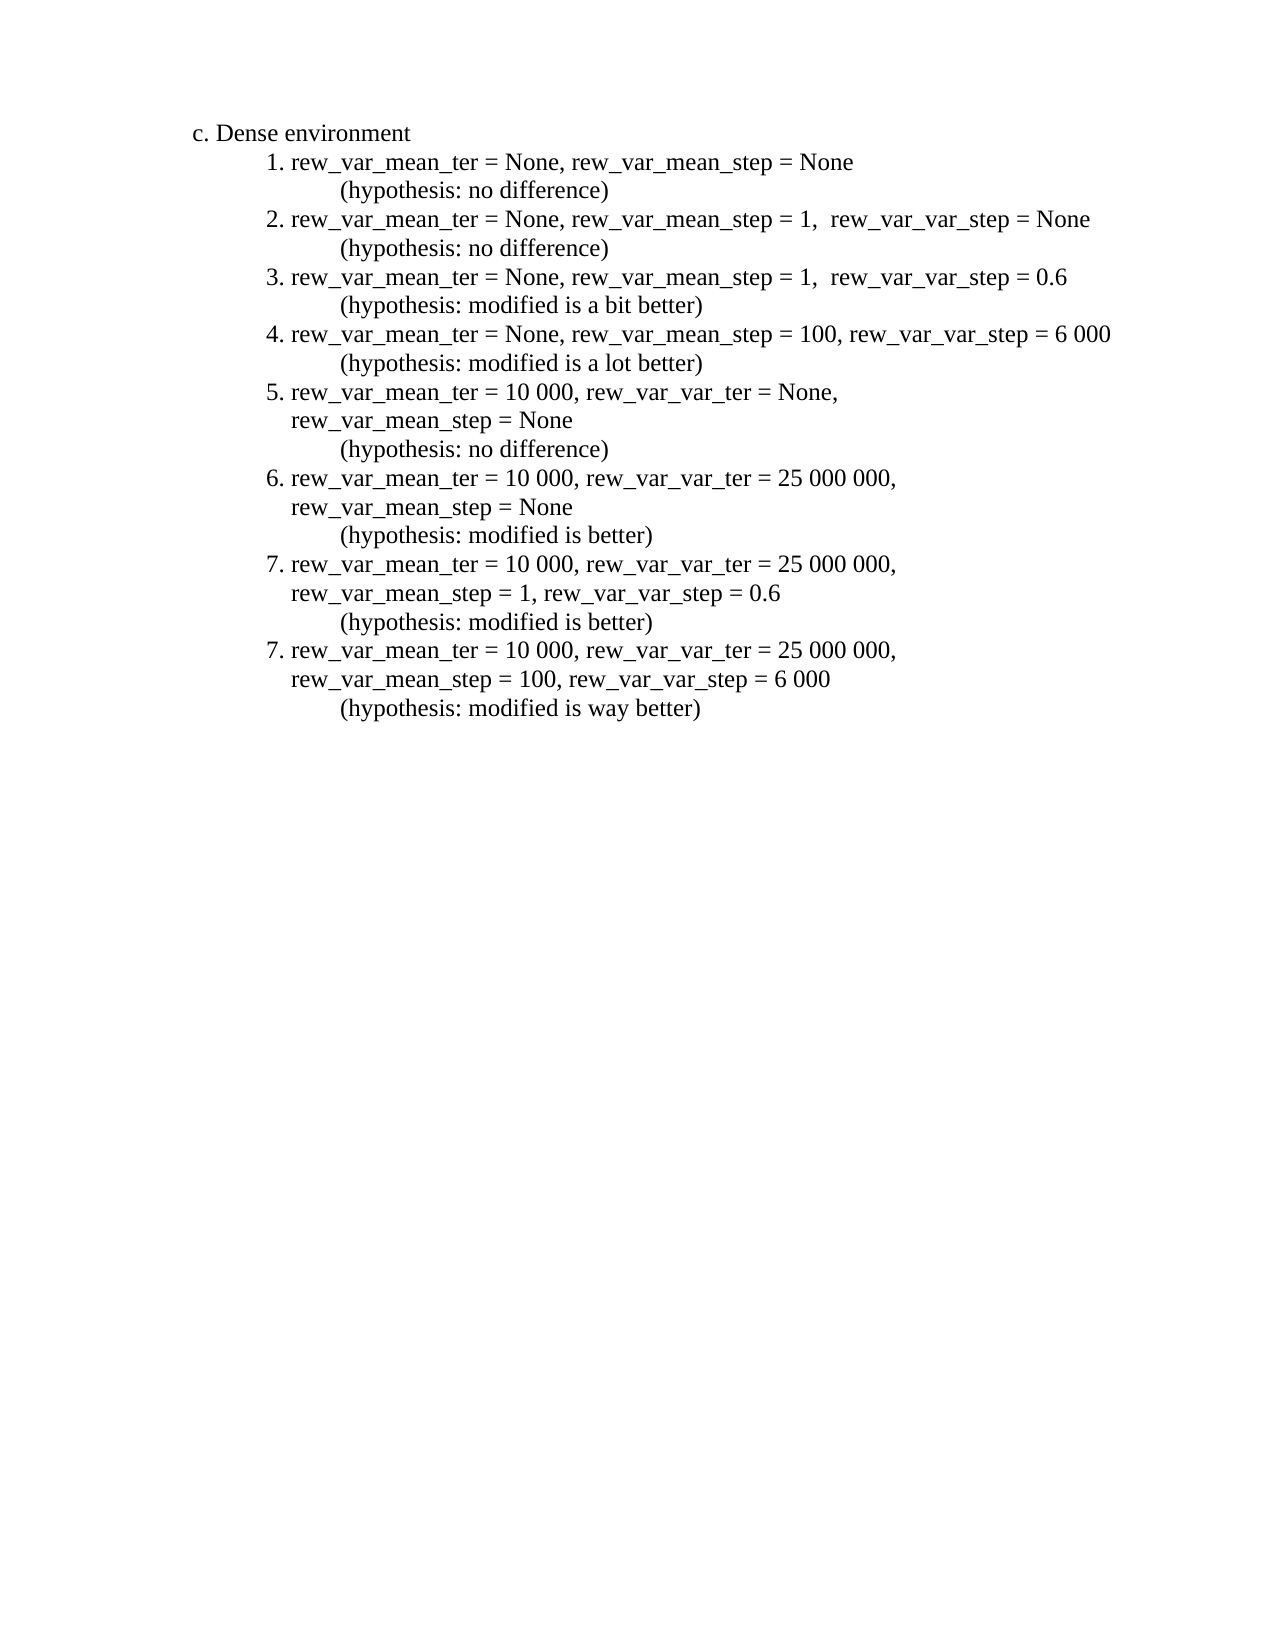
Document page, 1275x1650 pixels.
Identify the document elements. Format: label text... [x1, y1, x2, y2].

text 7. rew_var_mean_ter = 10 000, rew_var_var_ter = 25 000 000, [118, 549, 1157, 578]
text 7. rew_var_mean_ter = 10 000, rew_var_var_ter = 25 000 000, [118, 636, 1157, 664]
text (hypothesis: modified is a bit better) [118, 291, 1157, 319]
text (hypothesis: modified is better) [118, 521, 1157, 549]
text 3. rew_var_mean_ter = None, rew_var_mean_step = 1, rew_var_var_step = 0.6 [118, 262, 1157, 291]
text rew_var_mean_step = 100, rew_var_var_step = 6 000 (hypothesis: modified is way better) [118, 664, 1157, 722]
text (hypothesis: no difference) [118, 434, 1157, 463]
text (hypothesis: no difference) [118, 176, 1157, 204]
text 5. rew_var_mean_ter = 10 000, rew_var_var_ter = None, rew_var_mean_step = None [118, 377, 1157, 434]
text (hypothesis: no difference) [118, 233, 1157, 262]
text 4. rew_var_mean_ter = None, rew_var_mean_step = 100, rew_var_var_step = 6 000 [118, 319, 1157, 348]
text (hypothesis: modified is a lot better) [118, 348, 1157, 377]
text rew_var_mean_step = 1, rew_var_var_step = 0.6 (hypothesis: modified is better) [118, 578, 1157, 636]
text 2. rew_var_mean_ter = None, rew_var_mean_step = 1, rew_var_var_step = None [118, 204, 1157, 233]
text 1. rew_var_mean_ter = None, rew_var_mean_step = None [118, 147, 1157, 176]
text 6. rew_var_mean_ter = 10 000, rew_var_var_ter = 25 000 000, rew_var_mean_step = None [118, 463, 1157, 521]
text c. Dense environment [118, 118, 1157, 147]
